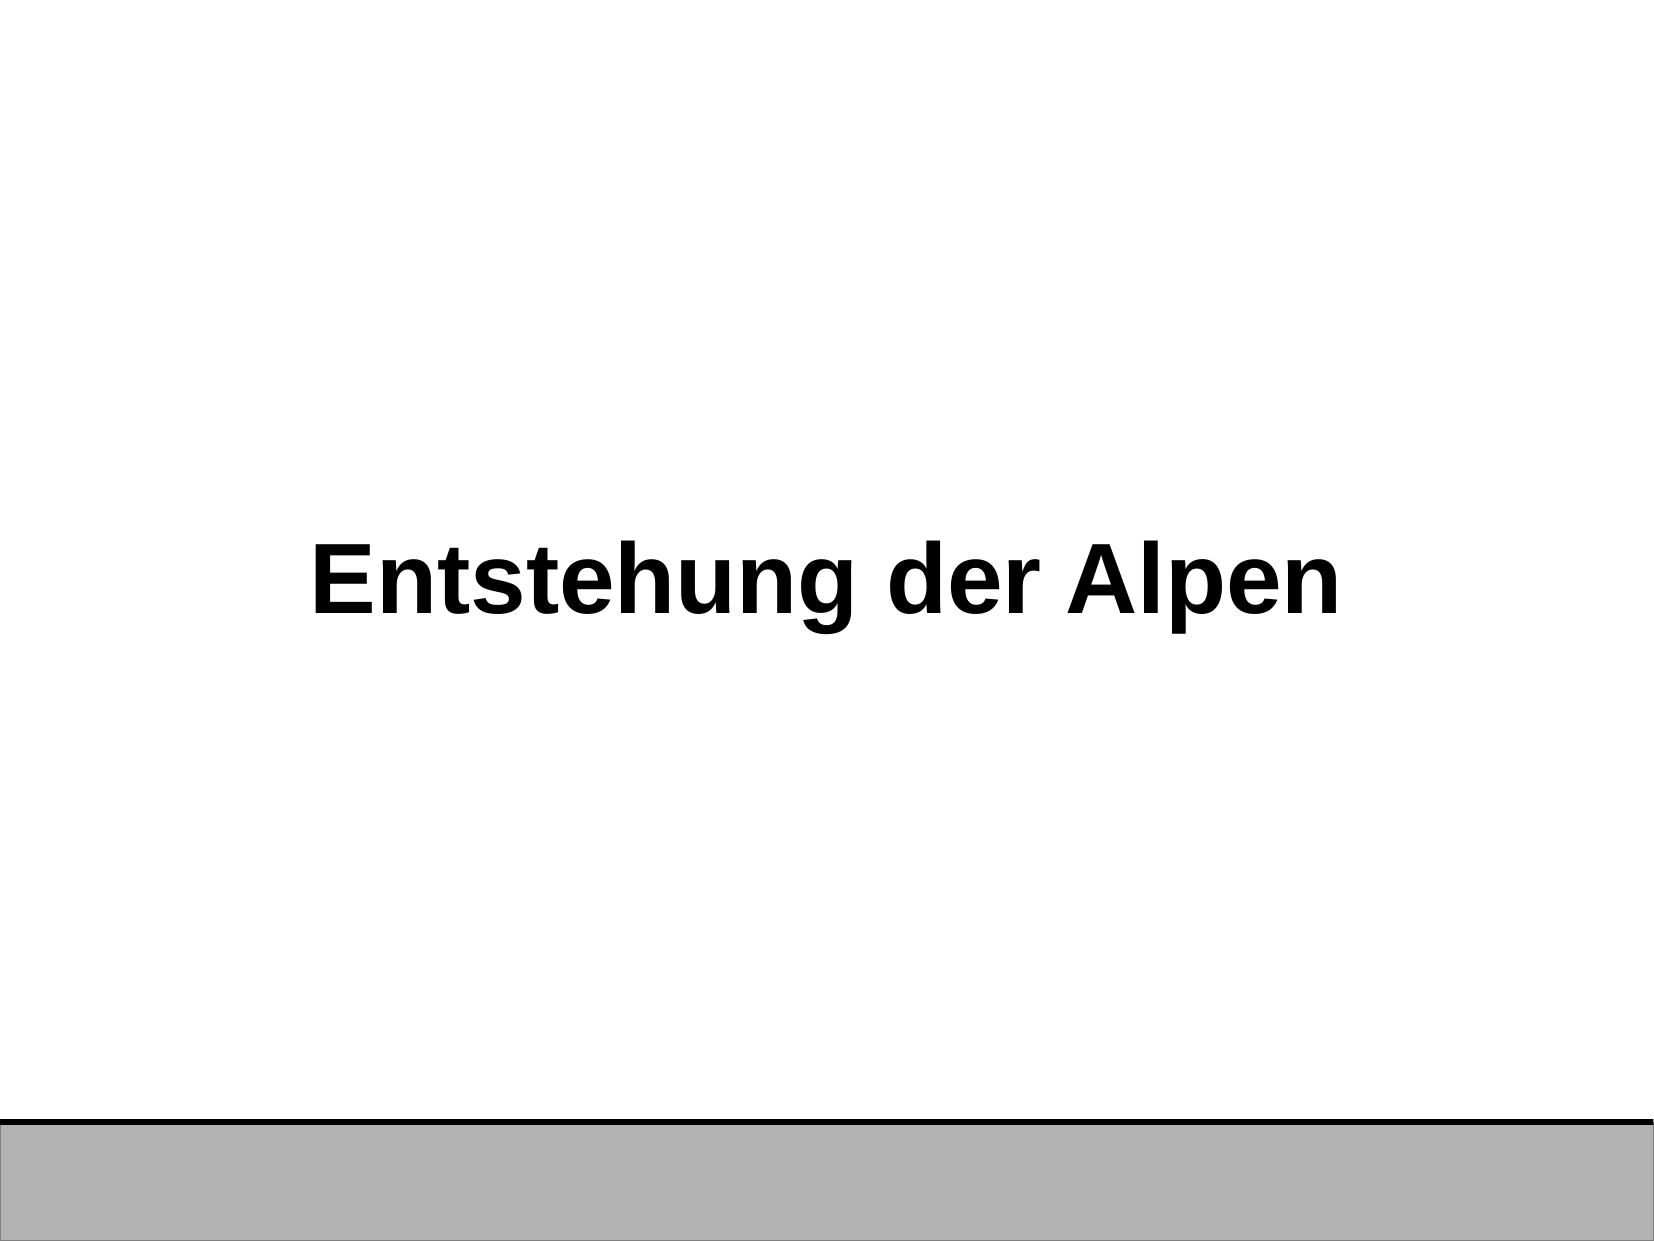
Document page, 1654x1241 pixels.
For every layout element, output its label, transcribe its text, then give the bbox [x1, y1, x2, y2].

text_box [0, 1125, 1654, 1241]
subtitle Entstehung der Alpen [82, 49, 1571, 1109]
